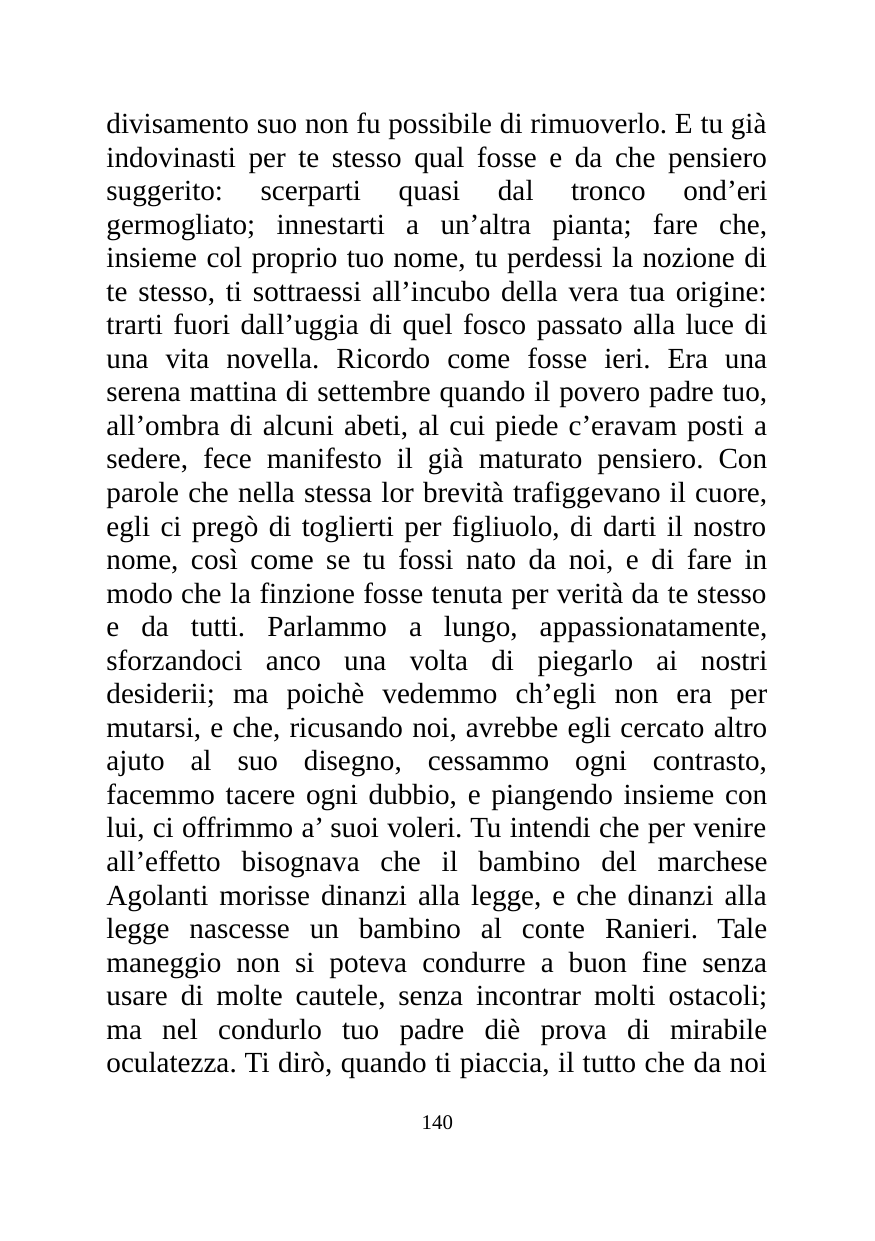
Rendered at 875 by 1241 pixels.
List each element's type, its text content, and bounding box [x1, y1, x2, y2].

text divisamento suo non fu possibile di rimuoverlo. E tu già indovinasti per te stesso qual fosse e da che pensiero suggerito: scerparti quasi dal tronco ond’eri germogliato; innestarti a un’altra pianta; fare che, insieme col proprio tuo nome, tu perdessi la nozione di te stesso, ti sottraessi all’incubo della vera tua origine: trarti fuori dall’uggia di quel fosco passato alla luce di una vita novella. Ricordo come fosse ieri. Era una serena mattina di settembre quando il povero padre tuo, all’ombra di alcuni abeti, al cui piede c’eravam posti a sedere, fece manifesto il già maturato pensiero. Con parole che nella stessa lor brevità trafiggevano il cuore, egli ci pregò di toglierti per figliuolo, di darti il nostro nome, così come se tu fossi nato da noi, e di fare in modo che la finzione fosse tenuta per verità da te stesso e da tutti. Parlammo a lungo, appassionatamente, sforzandoci anco una volta di piegarlo ai nostri desiderii; ma poichè vedemmo ch’egli non era per mutarsi, e che, ricusando noi, avrebbe egli cercato altro ajuto al suo disegno, cessammo ogni contrasto, facemmo tacere ogni dubbio, e piangendo insieme con lui, ci offrimmo a’ suoi voleri. Tu intendi che per venire all’effetto bisognava che il bambino del marchese Agolanti morisse dinanzi alla legge, e che dinanzi alla legge nascesse un bambino al conte Ranieri. Tale maneggio non si poteva condurre a buon fine senza usare di molte cautele, senza incontrar molti ostacoli; ma nel condurlo tuo padre diè prova di mirabile oculatezza. Ti dirò, quando ti piaccia, il tutto che da noi [106, 106, 768, 1079]
